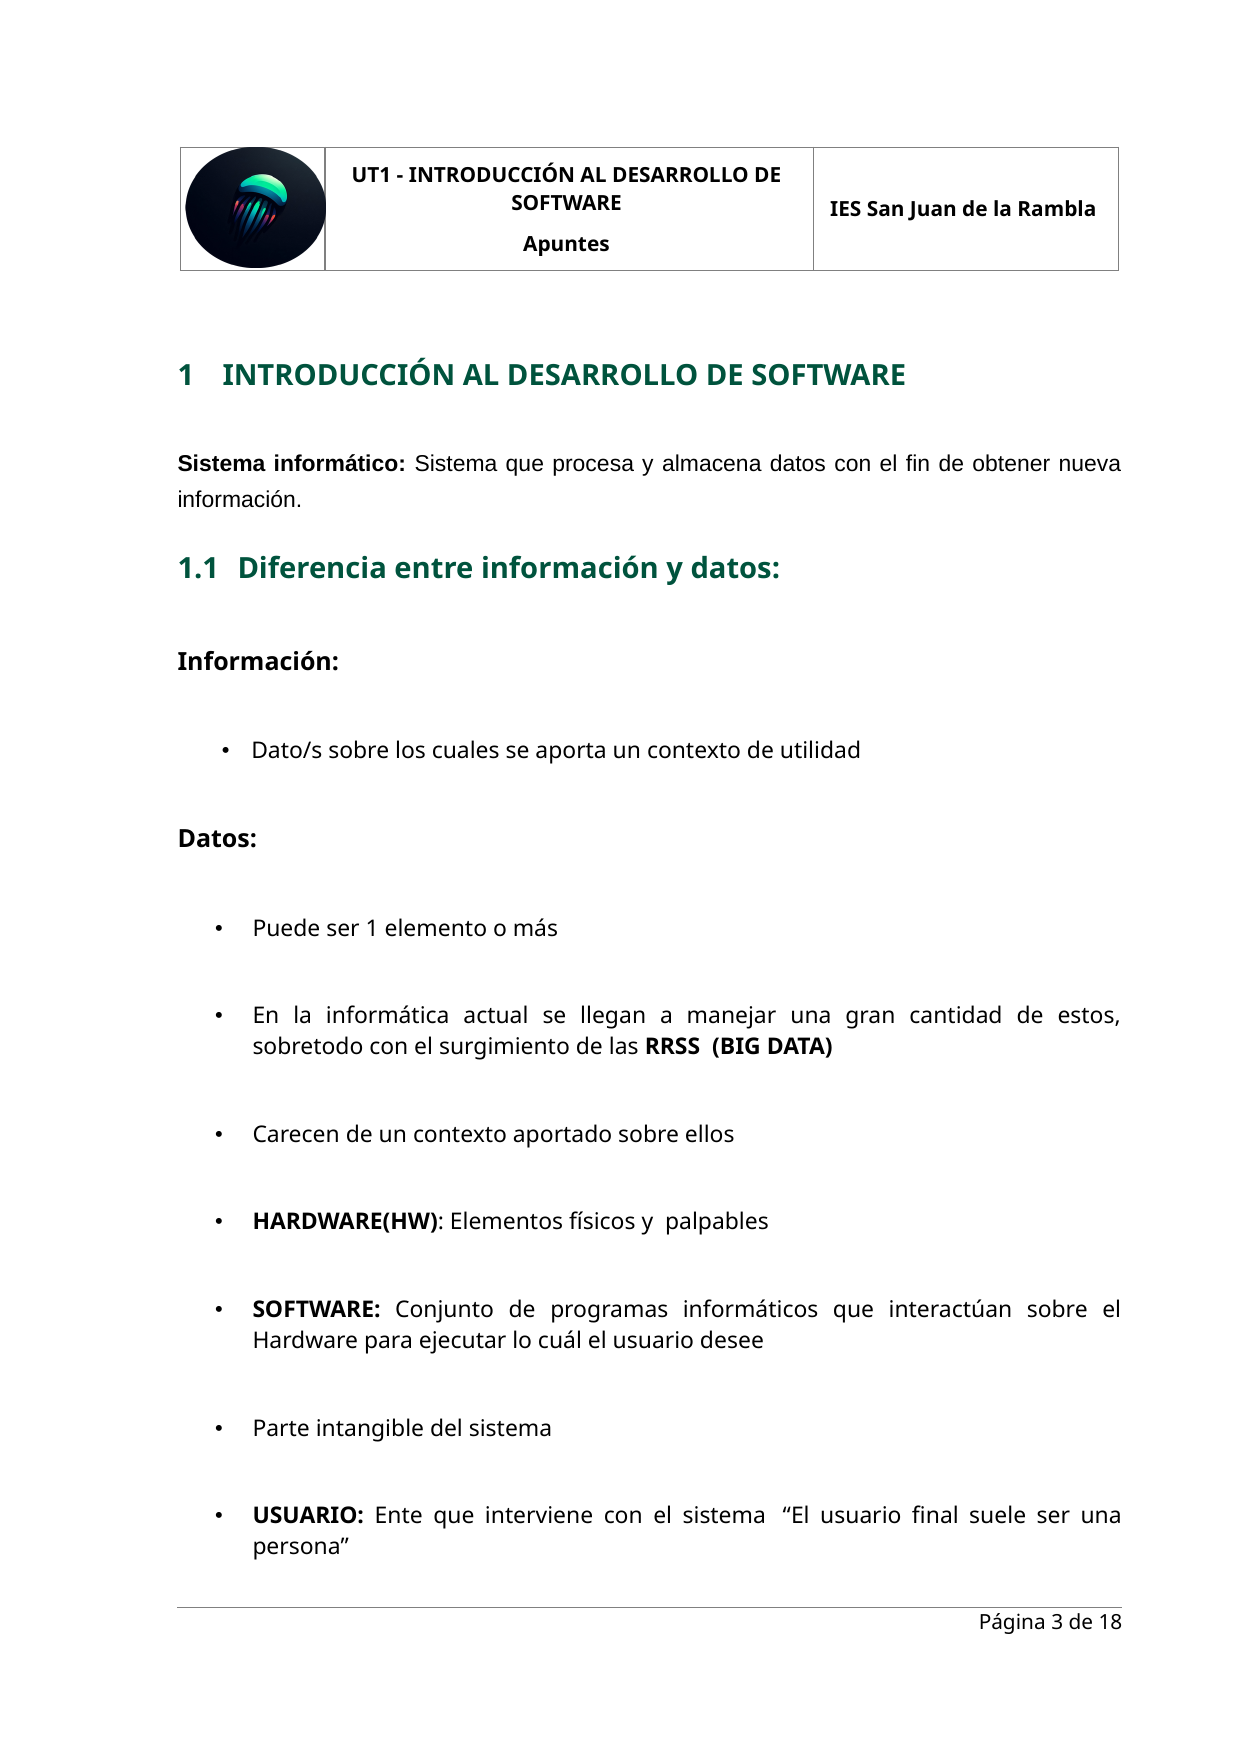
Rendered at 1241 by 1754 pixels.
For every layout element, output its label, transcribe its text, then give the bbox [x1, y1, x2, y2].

list Parte intangible del sistema [215, 1411, 1122, 1443]
text Sistema informático: Sistema que procesa y almacena datos con el fin de obtener nueva información. [177, 450, 1122, 512]
subtitle INTRODUCCIÓN AL DESARROLLO DE SOFTWARE [177, 354, 1122, 393]
list Carecen de un contexto aportado sobre ellos [215, 1118, 1122, 1149]
subtitle Diferencia entre información y datos: [177, 547, 1122, 587]
list Dato/s sobre los cuales se aporta un contexto de utilidad [222, 734, 1122, 765]
list USUARIO: Ente que interviene con el sistema “El usuario final suele ser una persona” [215, 1499, 1122, 1561]
list Puede ser 1 elemento o más [215, 911, 1122, 943]
text Información: [177, 643, 1122, 677]
list HARDWARE(HW): Elementos físicos y palpables [215, 1205, 1122, 1236]
text Datos: [177, 821, 1122, 855]
picture [185, 147, 326, 268]
list SOFTWARE: Conjunto de programas informáticos que interactúan sobre el Hardware para ejecutar lo cuál el usuario desee [215, 1293, 1122, 1355]
list En la informática actual se llegan a manejar una gran cantidad de estos, sobretodo con el surgimiento de las RRSS (BIG DATA) [215, 999, 1122, 1061]
